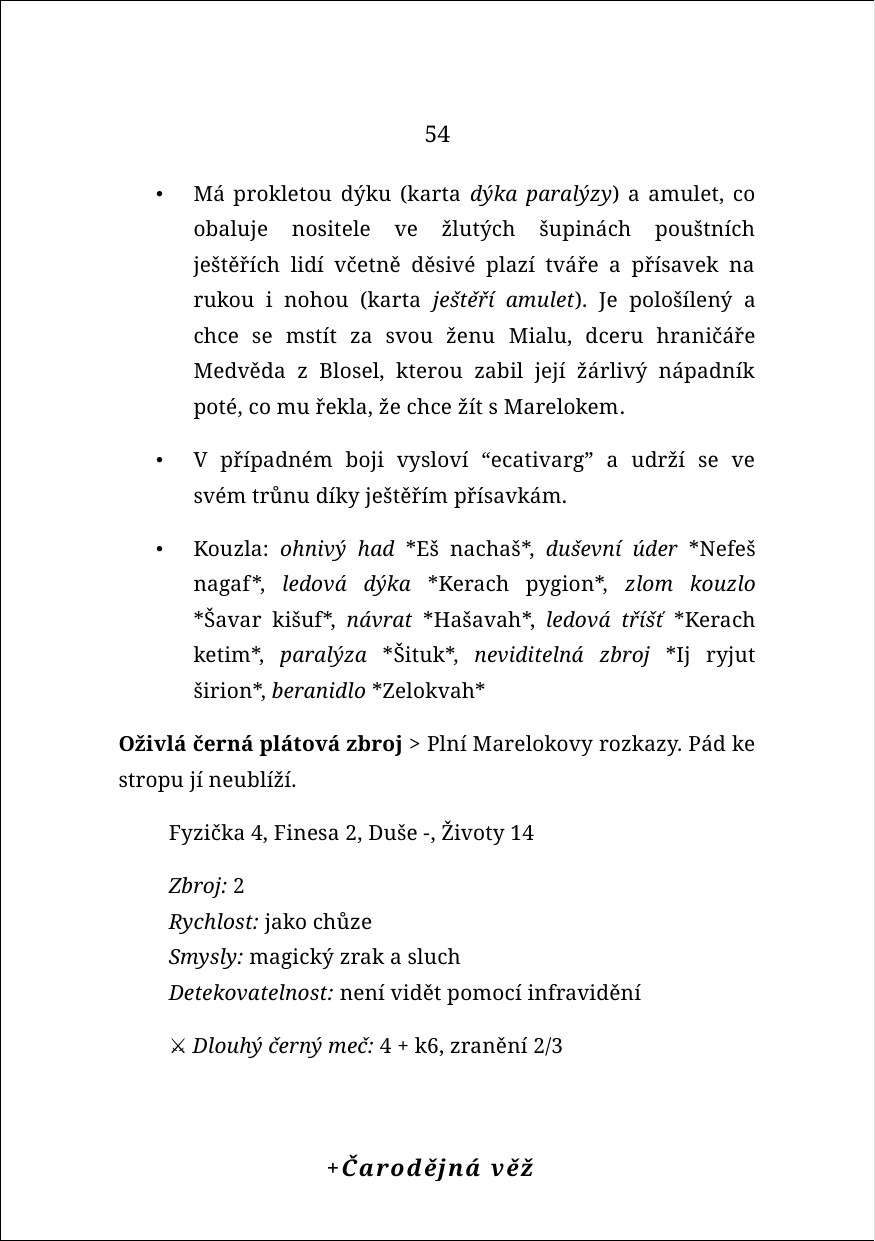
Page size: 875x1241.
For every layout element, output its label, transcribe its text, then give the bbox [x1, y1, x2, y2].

text Detekovatelnost: není vidět pomocí infravidění [168, 978, 756, 1006]
list Kouzla: ohnivý had *Eš nachaš*, duševní úder *Nefeš nagaf*, ledová dýka *Kerach pygion*, zlom kouzlo *Šavar kišuf*, návrat *Hašavah*, ledová tříšť *Kerach ketim*, paralýza *Šituk*, neviditelná zbroj *Ij ryjut širion*, beranidlo *Zelokvah* [156, 534, 756, 704]
list V případném boji vysloví “ecativarg” a udrží se ve svém trůnu díky ještěřím přísavkám. [156, 445, 756, 509]
text Rychlost: jako chůze [168, 907, 756, 935]
text Smysly: magický zrak a sluch [168, 942, 756, 971]
text Oživlá černá plátová zbroj > Plní Marelokovy rozkazy. Pád ke stropu jí neublíží. [118, 729, 756, 793]
text Zbroj: 2 [168, 871, 756, 900]
list Má prokletou dýku (karta dýka paralýzy) a amulet, co obaluje nositele ve žlutých šupinách pouštních ještěřích lidí včetně děsivé plazí tváře a přísavek na rukou i nohou (karta ještěří amulet). Je pološílený a chce se mstít za svou ženu Mialu, dceru hraničáře Medvěda z Blosel, kterou zabil její žárlivý nápadník poté, co mu řekla, že chce žít s Marelokem. [156, 179, 756, 421]
text ⚔ Dlouhý černý meč: 4 + k6, zranění 2/3 [168, 1031, 756, 1059]
text Fyzička 4, Finesa 2, Duše -, Životy 14 [168, 818, 756, 847]
